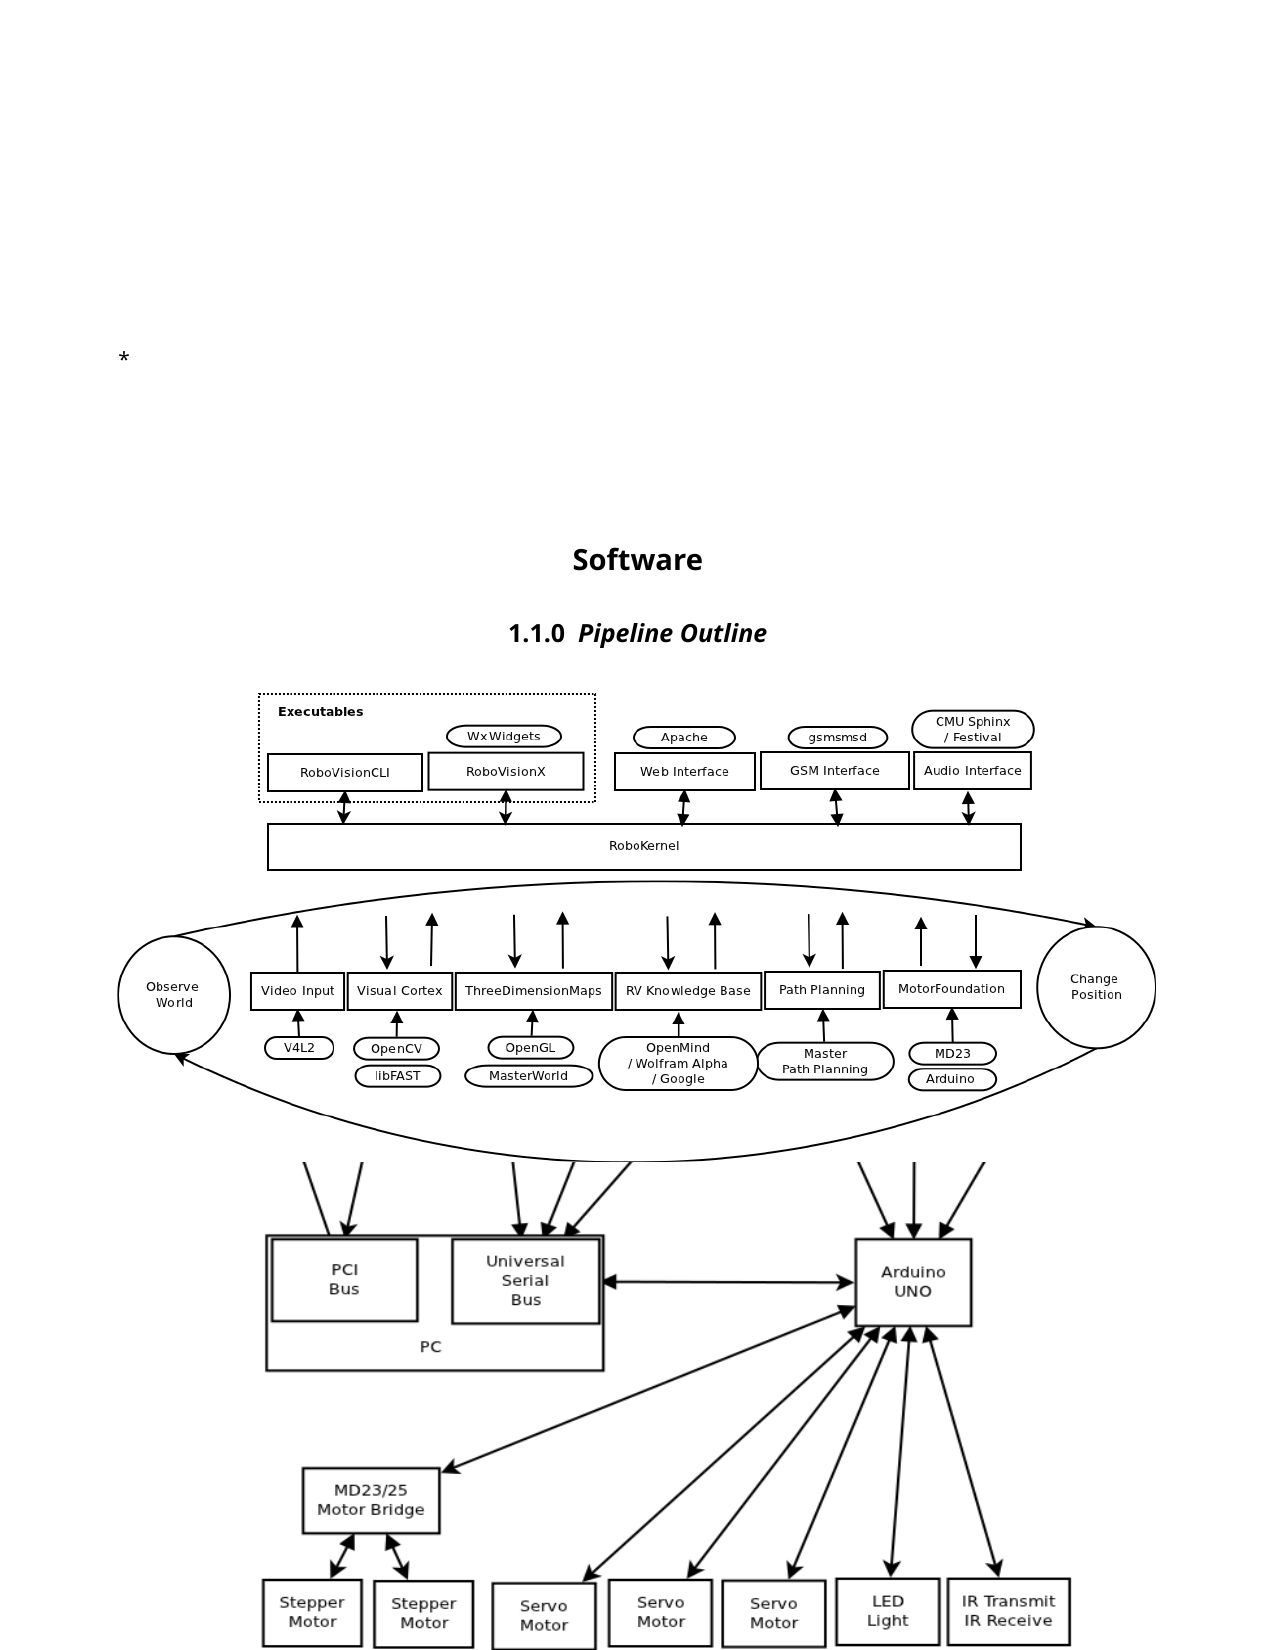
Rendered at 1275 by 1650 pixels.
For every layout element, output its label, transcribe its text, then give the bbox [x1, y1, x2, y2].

text 1.1.0 Pipeline Outline [118, 615, 1157, 649]
text * [118, 346, 1157, 374]
picture [117, 693, 1156, 1650]
text Software [118, 539, 1157, 578]
